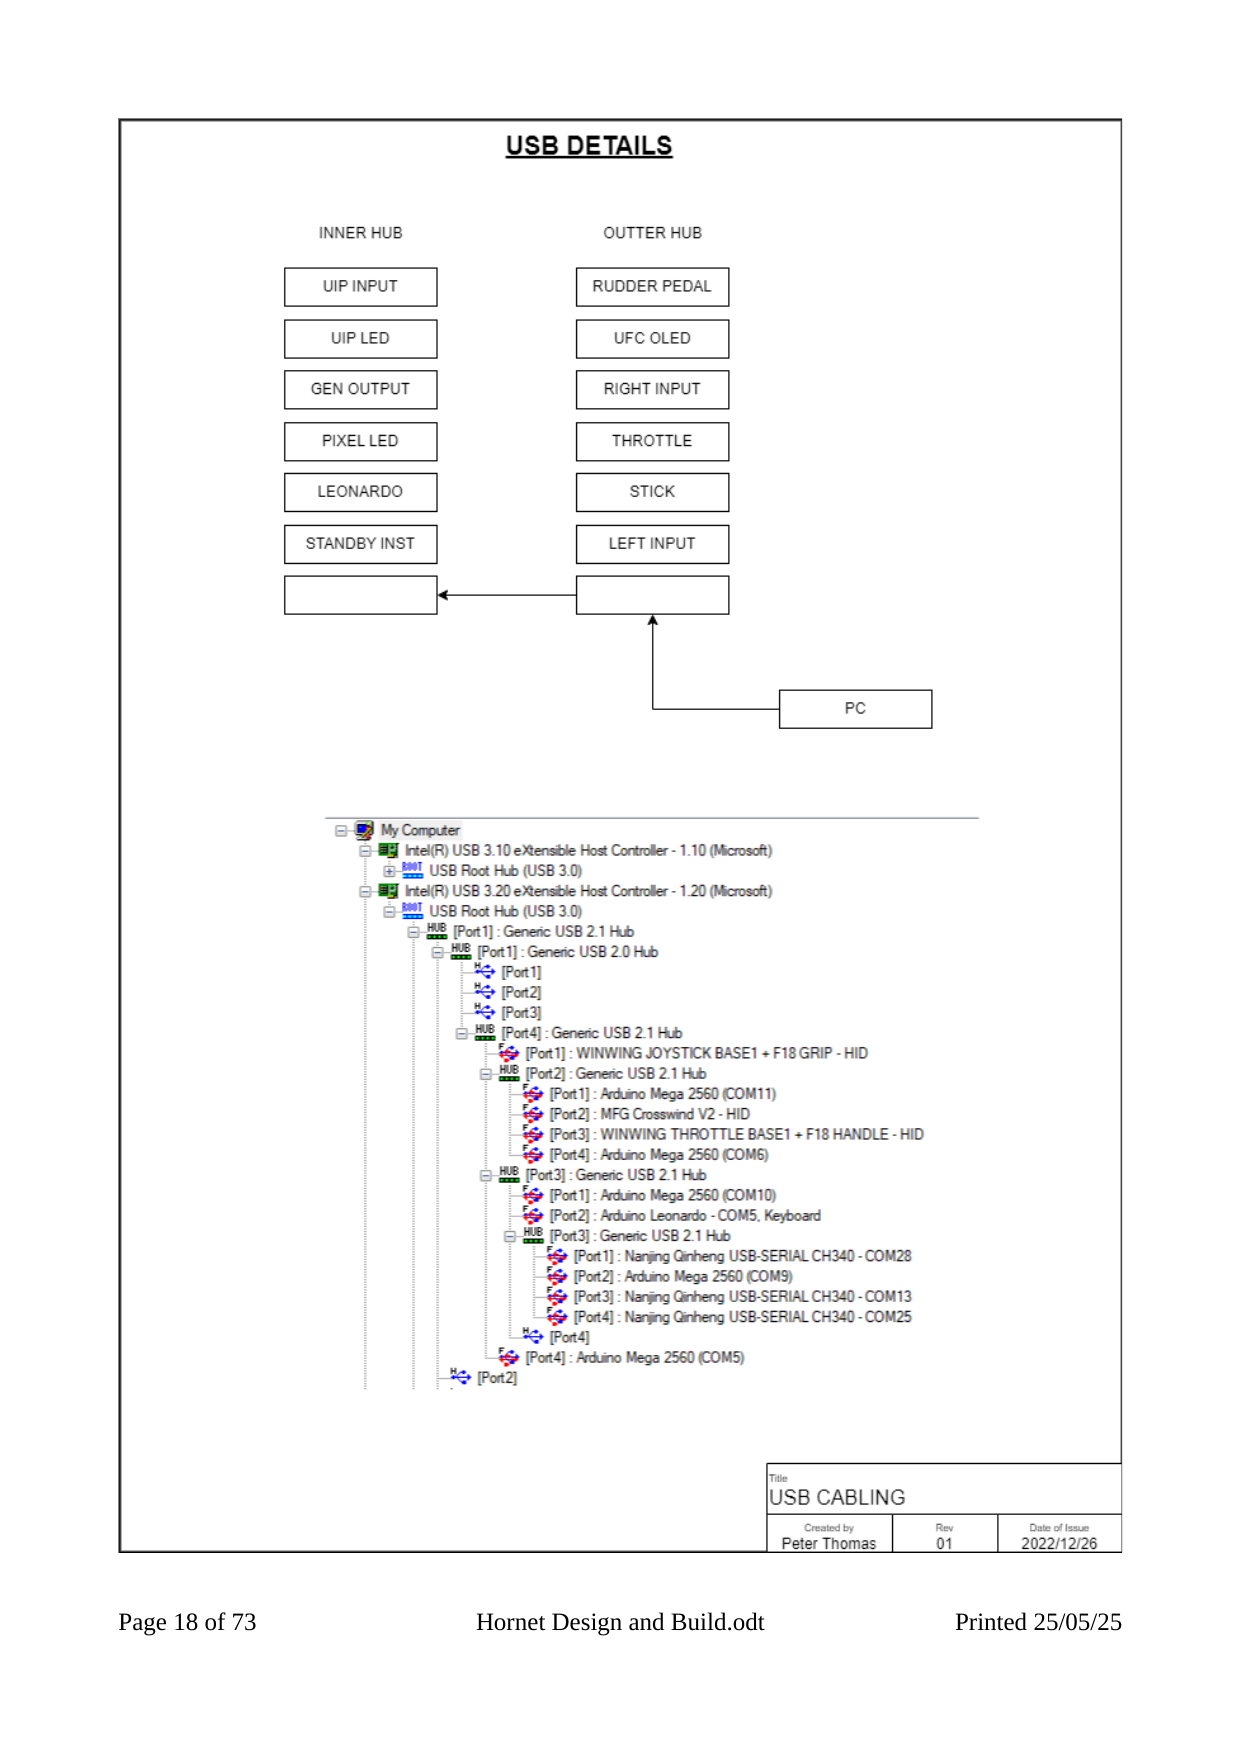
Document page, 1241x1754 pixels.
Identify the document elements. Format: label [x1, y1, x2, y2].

picture [118, 118, 1123, 1553]
